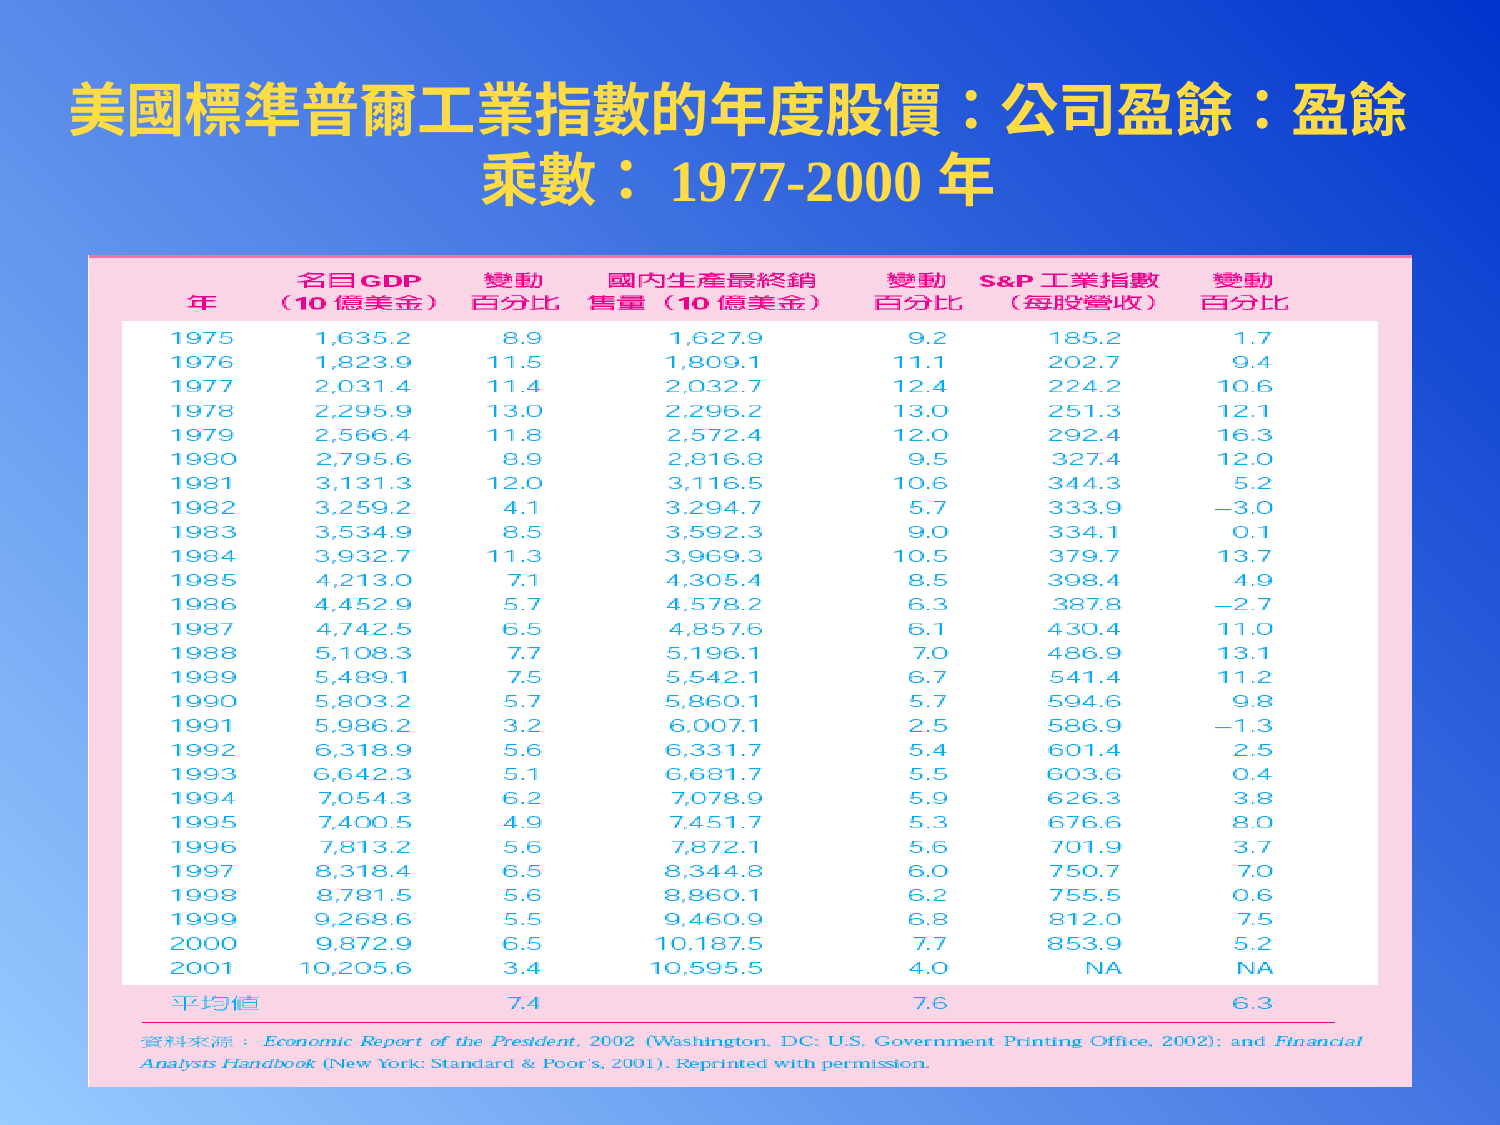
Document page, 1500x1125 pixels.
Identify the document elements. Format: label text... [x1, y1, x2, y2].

title 美國標準普爾工業指數的年度股價：公司盈餘：盈餘乘數：1977-2000年 [41, 54, 1436, 232]
picture [88, 255, 1412, 1087]
